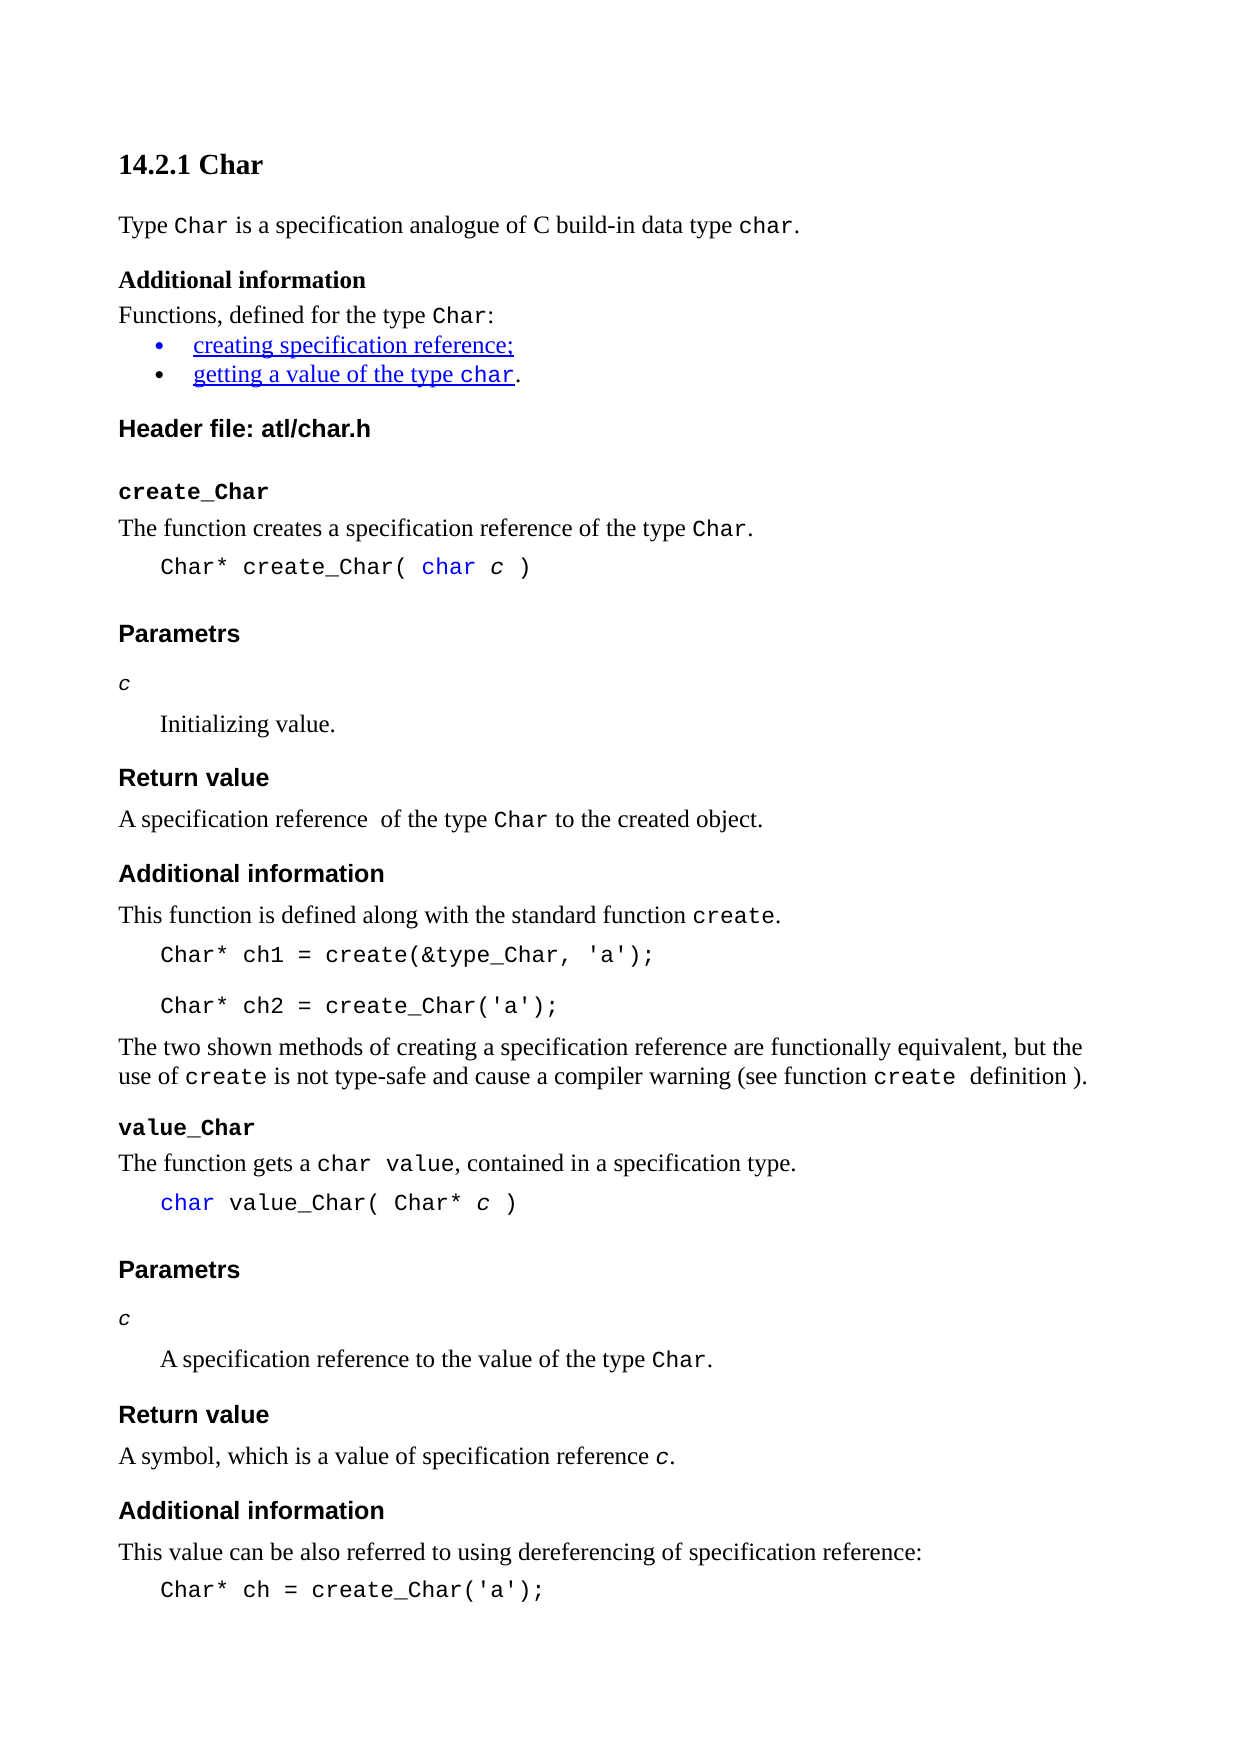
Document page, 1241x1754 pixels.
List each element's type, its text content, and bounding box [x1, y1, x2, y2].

subtitle Parametrs [118, 619, 1122, 648]
text This value can be also referred to using dereferencing of specification reference: [118, 1537, 1122, 1566]
text Char* ch2 = create_Char('a'); [160, 994, 1122, 1020]
text char value_Char( Char* c ) [160, 1191, 1122, 1217]
text c [118, 673, 1122, 696]
subtitle Header file: atl/char.h [118, 414, 1122, 443]
subtitle Additional information [118, 265, 1122, 294]
text A specification reference to the value of the type Char. [159, 1344, 1122, 1375]
subtitle Parametrs [118, 1255, 1122, 1283]
text This function is defined along with the standard function create. [118, 900, 1122, 931]
text A symbol, which is a value of specification reference c. [118, 1441, 1122, 1471]
text The function gets a char value, contained in a specification type. [118, 1148, 1122, 1179]
text c [118, 1308, 1122, 1332]
subtitle create_Char [118, 481, 1122, 507]
text Initializing value. [159, 709, 1122, 738]
subtitle 14.2.1 Char [118, 147, 1122, 181]
list getting a value of the type char. [156, 359, 1122, 389]
subtitle Additional information [118, 1496, 1122, 1525]
text Char* ch = create_Char('a'); [160, 1579, 1122, 1605]
text Char* create_Char( char c ) [160, 556, 1122, 581]
text Char* ch1 = create(&type_Char, 'a'); [160, 943, 1122, 969]
subtitle Return value [118, 763, 1122, 791]
text A specification reference of the type Char to the created object. [118, 804, 1122, 834]
subtitle Additional information [118, 859, 1122, 888]
text The two shown methods of creating a specification reference are functionally equivalent, but the use of create is not type-safe and cause a compiler warning (see function create definition ). [118, 1032, 1122, 1091]
text Type Char is a specification analogue of C build-in data type char. [118, 210, 1122, 240]
text The function creates a specification reference of the type Char. [118, 513, 1122, 543]
list creating specification reference; [156, 330, 1122, 359]
text Functions, defined for the type Char: [118, 300, 1122, 330]
subtitle Return value [118, 1400, 1122, 1428]
subtitle value_Char [118, 1116, 1122, 1142]
